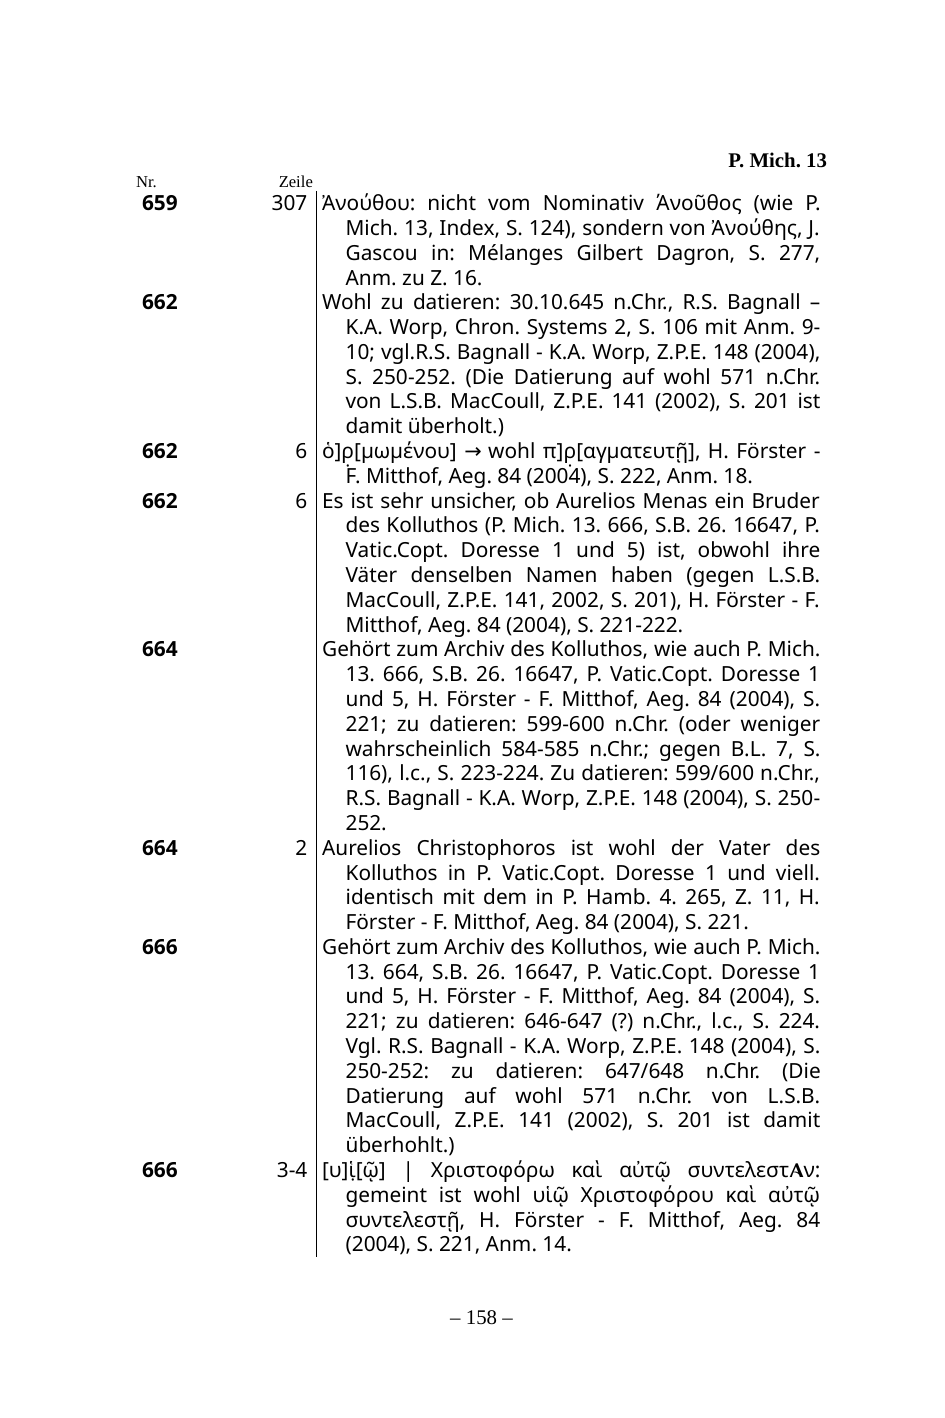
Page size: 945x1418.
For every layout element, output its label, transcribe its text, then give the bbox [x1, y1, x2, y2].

table_cell Wohl zu datieren: 30.10.645 n.Chr., R.S. Bagnall – K.A. Worp, Chron. Systems 2, S. 106 mit Anm. 9-10; vgl.R.S. Bagnall - K.A. Worp, Z.P.E. 148 (2004), S. 250-252. (Die Datierung auf wohl 571 n.Chr. von L.S.B. MacCoull, Z.P.E. 141 (2002), S. 201 ist damit überholt.) [317, 290, 827, 439]
table_cell 662 [136, 439, 224, 488]
table_cell Gehört zum Archiv des Kolluthos, wie auch P. Mich. 13. 664, S.B. 26. 16647, P. Vatic.Copt. Doresse 1 und 5, H. Förster - F. Mitthof, Aeg. 84 (2004), S. 221; zu datieren: 646-647 (?) n.Chr., l.c., S. 224. Vgl. R.S. Bagnall - K.A. Worp, Z.P.E. 148 (2004), S. 250-252: zu datieren: 647/648 n.Chr. (Die Datierung auf wohl 571 n.Chr. von L.S.B. MacCoull, Z.P.E. 141 (2002), S. 201 ist damit überhohlt.) [317, 935, 827, 1158]
table_cell ὁ]ρ̣[μωμένου] → wohl π]ρ̣[αγματευτῇ], H. Förster - F. Mitthof, Aeg. 84 (2004), S. 222, Anm. 18. [317, 439, 827, 488]
table_cell [υ]ἱ̣[ῷ] | Χριστοφόρω καὶ αὐτῷ συντελεστν: gemeint ist wohl υἱῷ Χριστοφόρου καὶ αὐτῷ συντελεστῇ, H. Förster - F. Mitthof, Aeg. 84 (2004), S. 221, Anm. 14. [317, 1158, 827, 1257]
table_cell 662 [136, 488, 224, 637]
table_cell [224, 637, 316, 835]
table_cell 666 [136, 935, 224, 1158]
table_cell 2 [224, 835, 316, 934]
table_cell 3-4 [224, 1158, 316, 1257]
table_cell Ἀνούθου: nicht vom Nominativ Άνοῦθος (wie P. Mich. 13, Index, S. 124), sondern von Ἀνούθης, J. Gascou in: Mélanges Gilbert Dagron, S. 277, Anm. zu Z. 16. [317, 191, 827, 290]
table_cell 662 [136, 290, 224, 439]
table_cell 664 [136, 637, 224, 835]
table_cell 664 [136, 835, 224, 934]
table_cell 6 [224, 488, 316, 637]
table_cell 659 [136, 191, 224, 290]
table_cell 666 [136, 1158, 224, 1257]
table_cell 307 [224, 191, 316, 290]
table_cell 6 [224, 439, 316, 488]
table_cell Aurelios Christophoros ist wohl der Vater des Kolluthos in P. Vatic.Copt. Doresse 1 und viell. identisch mit dem in P. Hamb. 4. 265, Z. 11, H. Förster - F. Mitthof, Aeg. 84 (2004), S. 221. [317, 835, 827, 934]
table_cell [224, 935, 316, 1158]
table_cell Gehört zum Archiv des Kolluthos, wie auch P. Mich. 13. 666, S.B. 26. 16647, P. Vatic.Copt. Doresse 1 und 5, H. Förster - F. Mitthof, Aeg. 84 (2004), S. 221; zu datieren: 599-600 n.Chr. (oder weniger wahrscheinlich 584-585 n.Chr.; gegen B.L. 7, S. 116), l.c., S. 223-224. Zu datieren: 599/600 n.Chr., R.S. Bagnall - K.A. Worp, Z.P.E. 148 (2004), S. 250-252. [317, 637, 827, 835]
table_cell Es ist sehr unsicher, ob Aurelios Menas ein Bruder des Kolluthos (P. Mich. 13. 666, S.B. 26. 16647, P. Vatic.Copt. Doresse 1 und 5) ist, obwohl ihre Väter denselben Namen haben (gegen L.S.B. MacCoull, Z.P.E. 141, 2002, S. 201), H. Förster - F. Mitthof, Aeg. 84 (2004), S. 221-222. [317, 488, 827, 637]
table_cell [224, 290, 316, 439]
